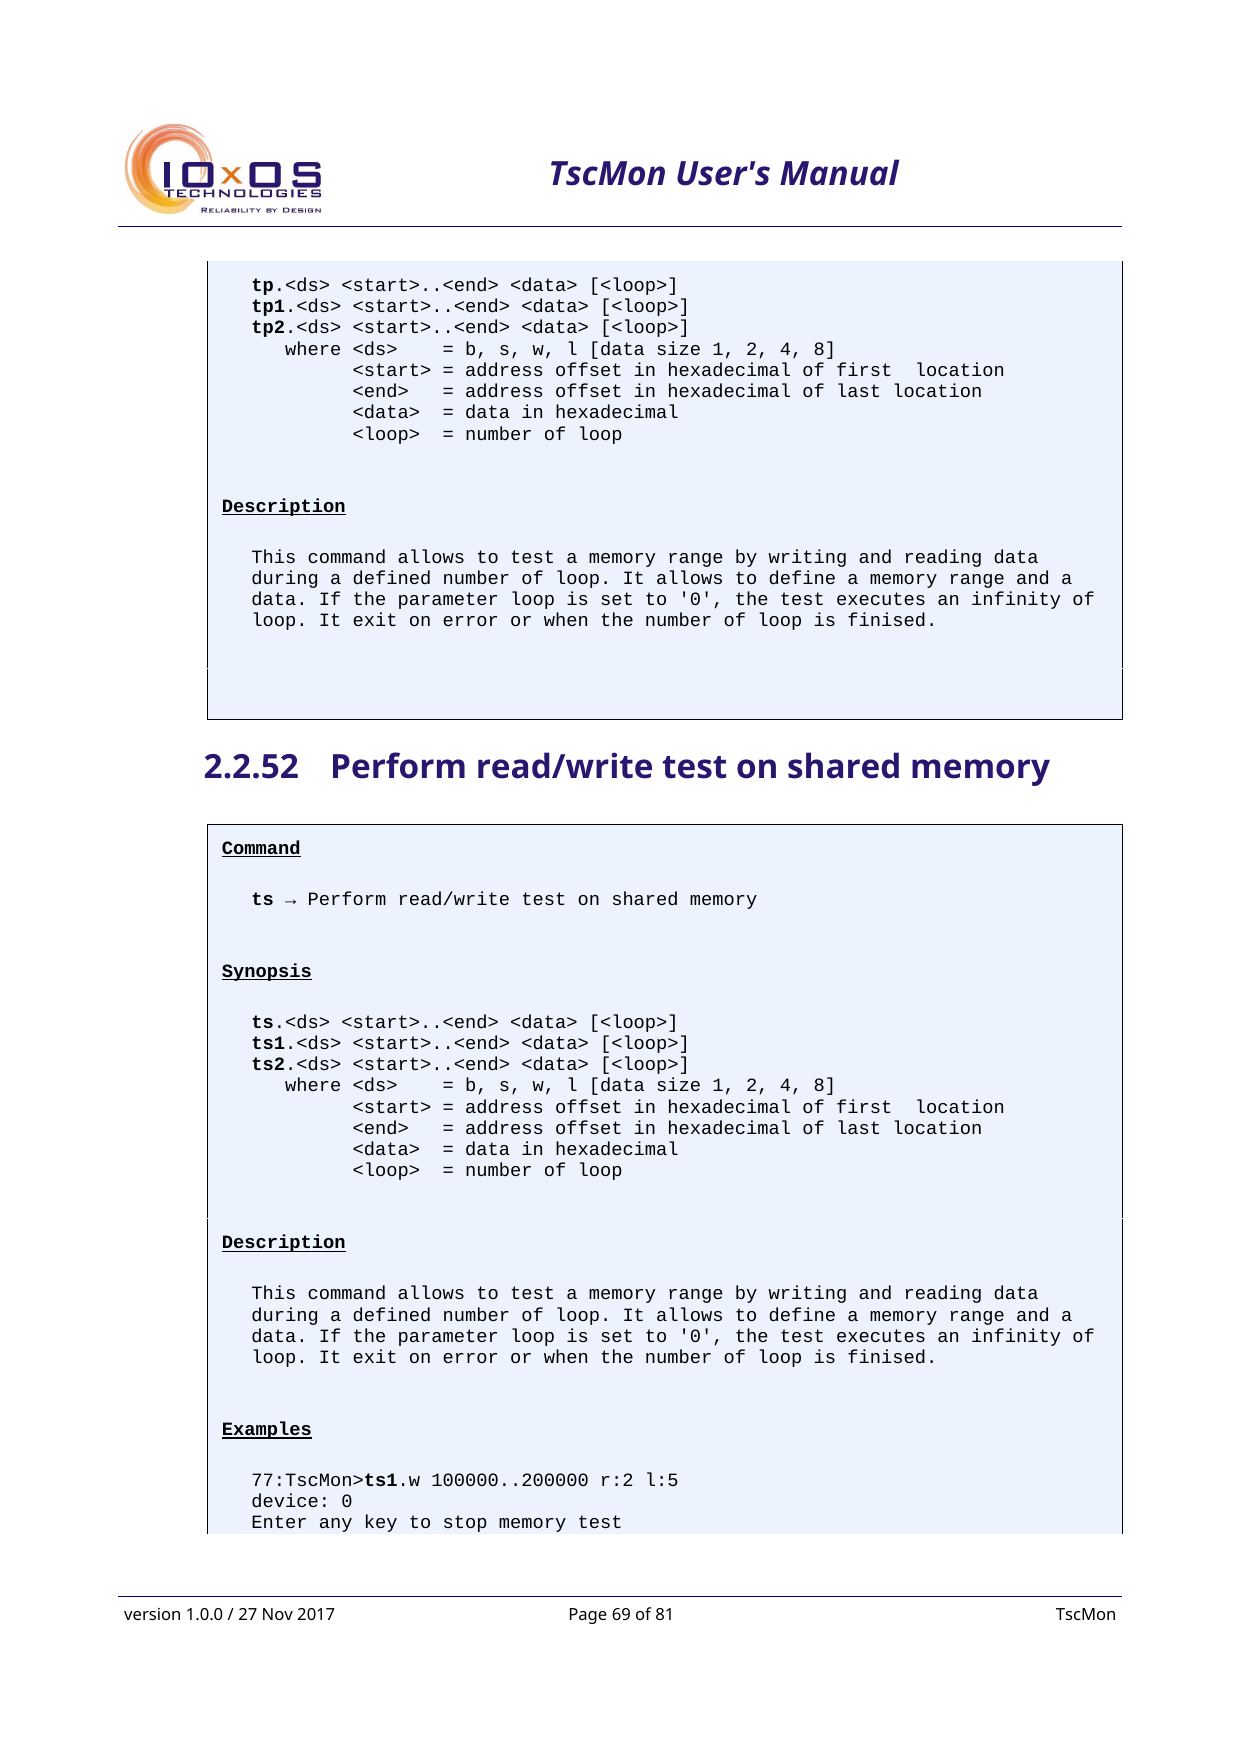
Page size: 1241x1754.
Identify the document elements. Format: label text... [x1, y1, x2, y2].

text <end> = address offset in hexadecimal of last location [208, 382, 1122, 403]
text Command [208, 825, 1122, 875]
subtitle Description [208, 482, 1122, 533]
text <end> = address offset in hexadecimal of last location [208, 1119, 1122, 1140]
subtitle Synopsis [208, 947, 1122, 998]
text ts2.<ds> <start>..<end> <data> [<loop>] [208, 1055, 1122, 1076]
subtitle Description [208, 1218, 1122, 1269]
text <start> = address offset in hexadecimal of first location [208, 1097, 1122, 1119]
picture [123, 123, 323, 217]
text <data> = data in hexadecimal [208, 403, 1122, 424]
text ts → Perform read/write test on shared memory [208, 875, 1122, 911]
text device: 0 [208, 1492, 1122, 1513]
text This command allows to test a memory range by writing and reading data during a defined number of loop. It allows to define a memory range and a data. If the parameter loop is set to '0', the test executes an infinity of loop. It exit on error or when the number of loop is finised. [208, 1269, 1122, 1369]
text tp.<ds> <start>..<end> <data> [<loop>] [208, 261, 1122, 297]
text 77:TscMon>ts1.w 100000..200000 r:2 l:5 [208, 1456, 1122, 1492]
subtitle Perform read/write test on shared memory [195, 743, 1122, 788]
subtitle Examples [208, 1405, 1122, 1456]
text where <ds> = b, s, w, l [data size 1, 2, 4, 8] [208, 1076, 1122, 1097]
text <loop> = number of loop [208, 1161, 1122, 1182]
text tp1.<ds> <start>..<end> <data> [<loop>] [208, 297, 1122, 318]
text <start> = address offset in hexadecimal of first location [208, 361, 1122, 382]
text ts1.<ds> <start>..<end> <data> [<loop>] [208, 1034, 1122, 1055]
text <data> = data in hexadecimal [208, 1140, 1122, 1161]
text Enter any key to stop memory test [208, 1513, 1122, 1534]
text where <ds> = b, s, w, l [data size 1, 2, 4, 8] [208, 339, 1122, 361]
text This command allows to test a memory range by writing and reading data during a defined number of loop. It allows to define a memory range and a data. If the parameter loop is set to '0', the test executes an infinity of loop. It exit on error or when the number of loop is finised. [208, 533, 1122, 632]
text ts.<ds> <start>..<end> <data> [<loop>] [208, 998, 1122, 1034]
text tp2.<ds> <start>..<end> <data> [<loop>] [208, 318, 1122, 339]
text <loop> = number of loop [208, 424, 1122, 446]
